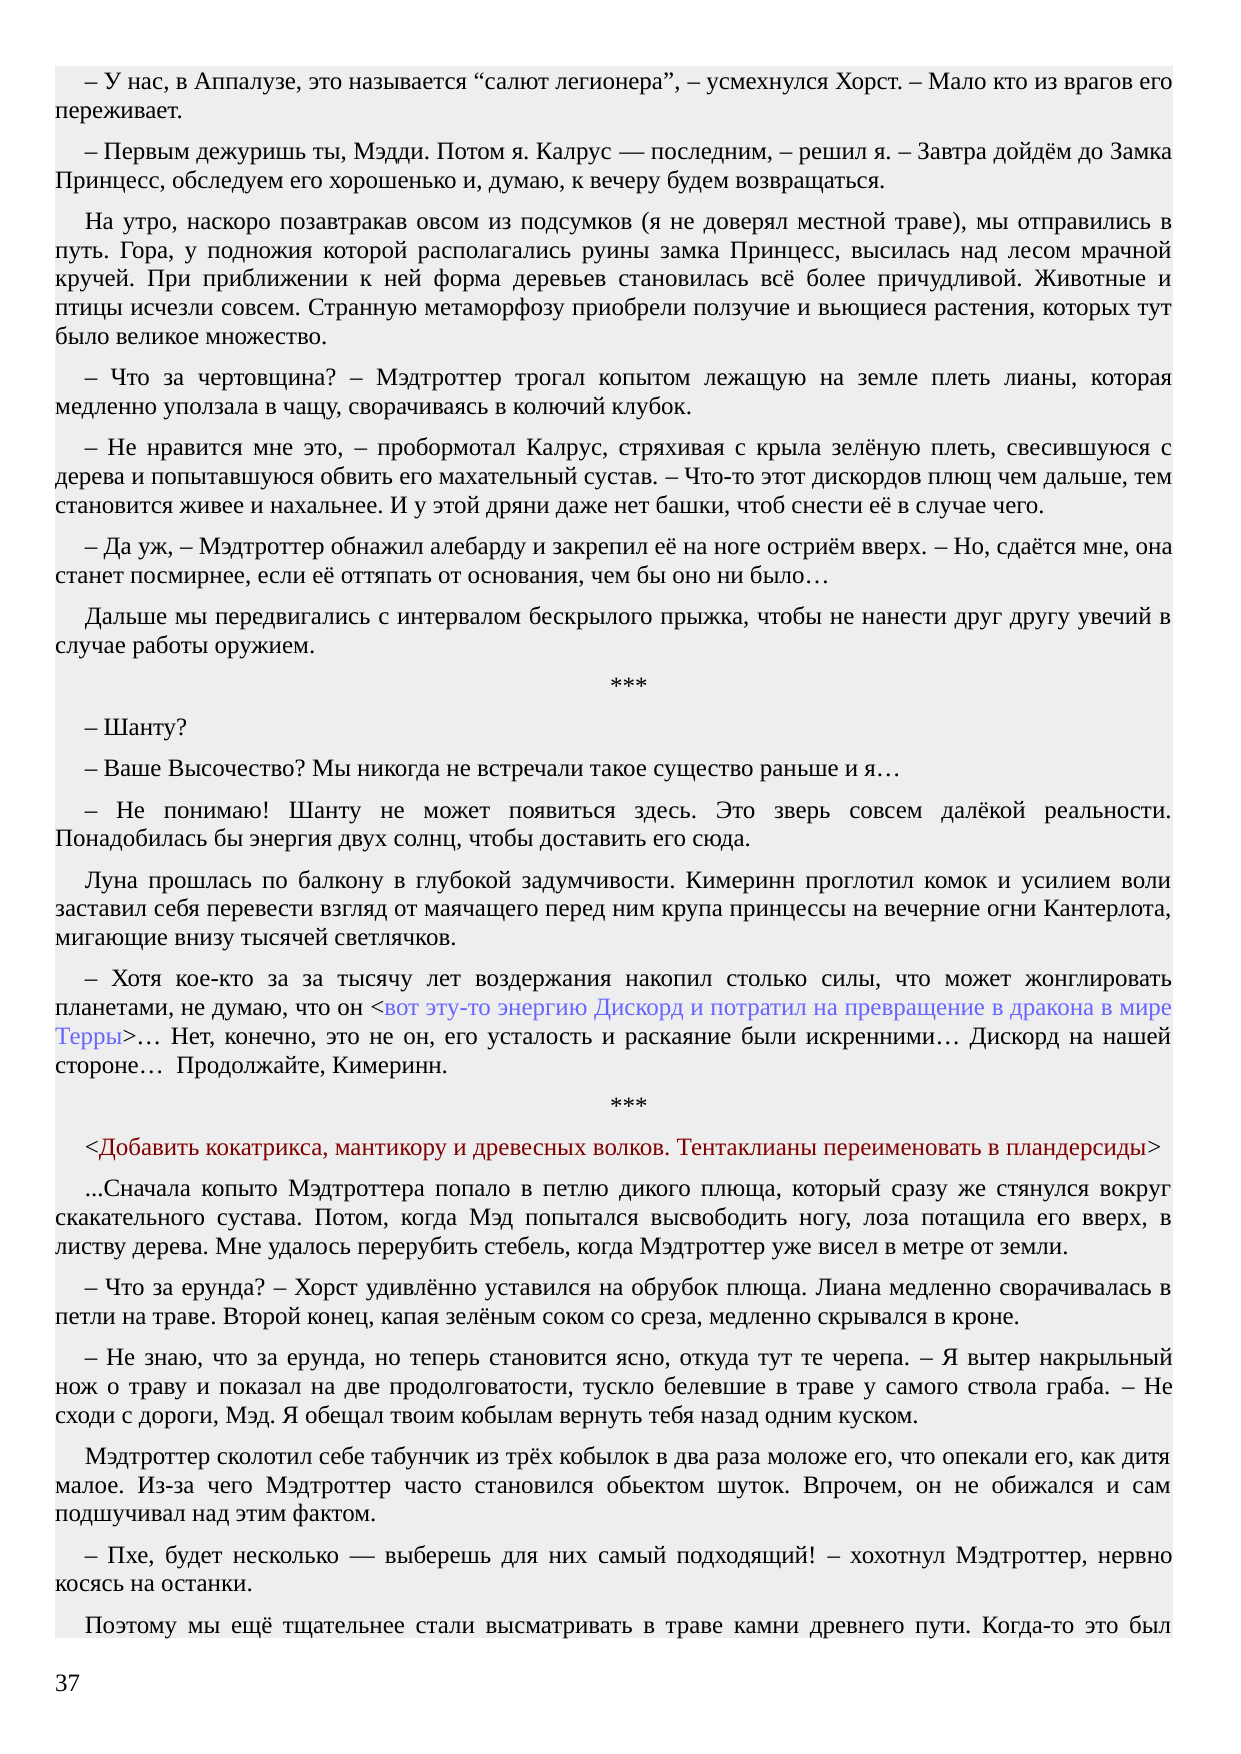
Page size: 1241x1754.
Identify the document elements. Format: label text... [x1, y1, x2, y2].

text *** [55, 1091, 1173, 1120]
text – Хотя кое-кто за за тысячу лет воздержания накопил столько силы, что может жонглировать планетами, не думаю, что он <вот эту-то энергию Дискорд и потратил на превращение в дракона в мире Терры>… Нет, конечно, это не он, его усталость и раскаяние были искренними… Дискорд на нашей стороне… Продолжайте, Кимеринн. [55, 963, 1173, 1078]
text Дальше мы передвигались с интервалом бескрылого прыжка, чтобы не нанести друг другу увечий в случае работы оружием. [55, 601, 1173, 658]
text Луна прошлась по балкону в глубокой задумчивости. Кимеринн проглотил комок и усилием воли заставил себя перевести взгляд от маячащего перед ним крупа принцессы на вечерние огни Кантерлота, мигающие внизу тысячей светлячков. [55, 865, 1173, 951]
text – Не понимаю! Шанту не может появиться здесь. Это зверь совсем далёкой реальности. Понадобилась бы энергия двух солнц, чтобы доставить его сюда. [55, 795, 1173, 852]
text – Шанту? [55, 712, 1173, 741]
text – Что за ерунда? – Хорст удивлённо уставился на обрубок плюща. Лиана медленно сворачивалась в петли на траве. Второй конец, капая зелёным соком со среза, медленно скрывался в кроне. [55, 1272, 1173, 1330]
text – Что за чертовщина? – Мэдтроттер трогал копытом лежащую на земле плеть лианы, которая медленно уползала в чащу, сворачиваясь в колючий клубок. [55, 362, 1173, 420]
text Поэтому мы ещё тщательнее стали высматривать в траве камни древнего пути. Когда-то это был [55, 1610, 1173, 1638]
text *** [55, 671, 1173, 700]
text – Пхе, будет несколько — выберешь для них самый подходящий! – хохотнул Мэдтроттер, нервно косясь на останки. [55, 1540, 1173, 1597]
text – Не нравится мне это, – пробормотал Калрус, стряхивая с крыла зелёную плеть, свесившуюся с дерева и попытавшуюся обвить его махательный сустав. – Что-то этот дискордов плющ чем дальше, тем становится живее и нахальнее. И у этой дряни даже нет башки, чтоб снести её в случае чего. [55, 432, 1173, 518]
text – Первым дежуришь ты, Мэдди. Потом я. Калрус — последним, – решил я. – Завтра дойдём до Замка Принцесс, обследуем его хорошенько и, думаю, к вечеру будем возвращаться. [55, 136, 1173, 193]
text Мэдтроттер сколотил себе табунчик из трёх кобылок в два раза моложе его, что опекали его, как дитя малое. Из-за чего Мэдтроттер часто становился обьектом шуток. Впрочем, он не обижался и сам подшучивал над этим фактом. [55, 1441, 1173, 1527]
text – Да уж, – Мэдтроттер обнажил алебарду и закрепил её на ноге остриём вверх. – Но, сдаётся мне, она станет посмирнее, если её оттяпать от основания, чем бы оно ни было… [55, 531, 1173, 588]
text На утро, наскоро позавтракав овсом из подсумков (я не доверял местной траве), мы отправились в путь. Гора, у подножия которой располагались руины замка Принцесс, высилась над лесом мрачной кручей. При приближении к ней форма деревьев становилась всё более причудливой. Животные и птицы исчезли совсем. Странную метаморфозу приобрели ползучие и вьющиеся растения, которых тут было великое множество. [55, 206, 1173, 350]
text – Не знаю, что за ерунда, но теперь становится ясно, откуда тут те черепа. – Я вытер накрыльный нож о траву и показал на две продолговатости, тускло белевшие в траве у самого ствола граба. – Не сходи с дороги, Мэд. Я обещал твоим кобылам вернуть тебя назад одним куском. [55, 1342, 1173, 1428]
text – У нас, в Аппалузе, это называется “салют легионера”, – усмехнулся Хорст. – Мало кто из врагов его переживает. [55, 66, 1173, 123]
text – Ваше Высочество? Мы никогда не встречали такое существо раньше и я… [55, 753, 1173, 782]
text ...Сначала копыто Мэдтроттера попало в петлю дикого плюща, который сразу же стянулся вокруг скакательного сустава. Потом, когда Мэд попытался высвободить ногу, лоза потащила его вверх, в листву дерева. Мне удалось перерубить стебель, когда Мэдтроттер уже висел в метре от земли. [55, 1173, 1173, 1260]
text <Добавить кокатрикса, мантикору и древесных волков. Тентаклианы переименовать в пландерсиды> [55, 1132, 1173, 1161]
